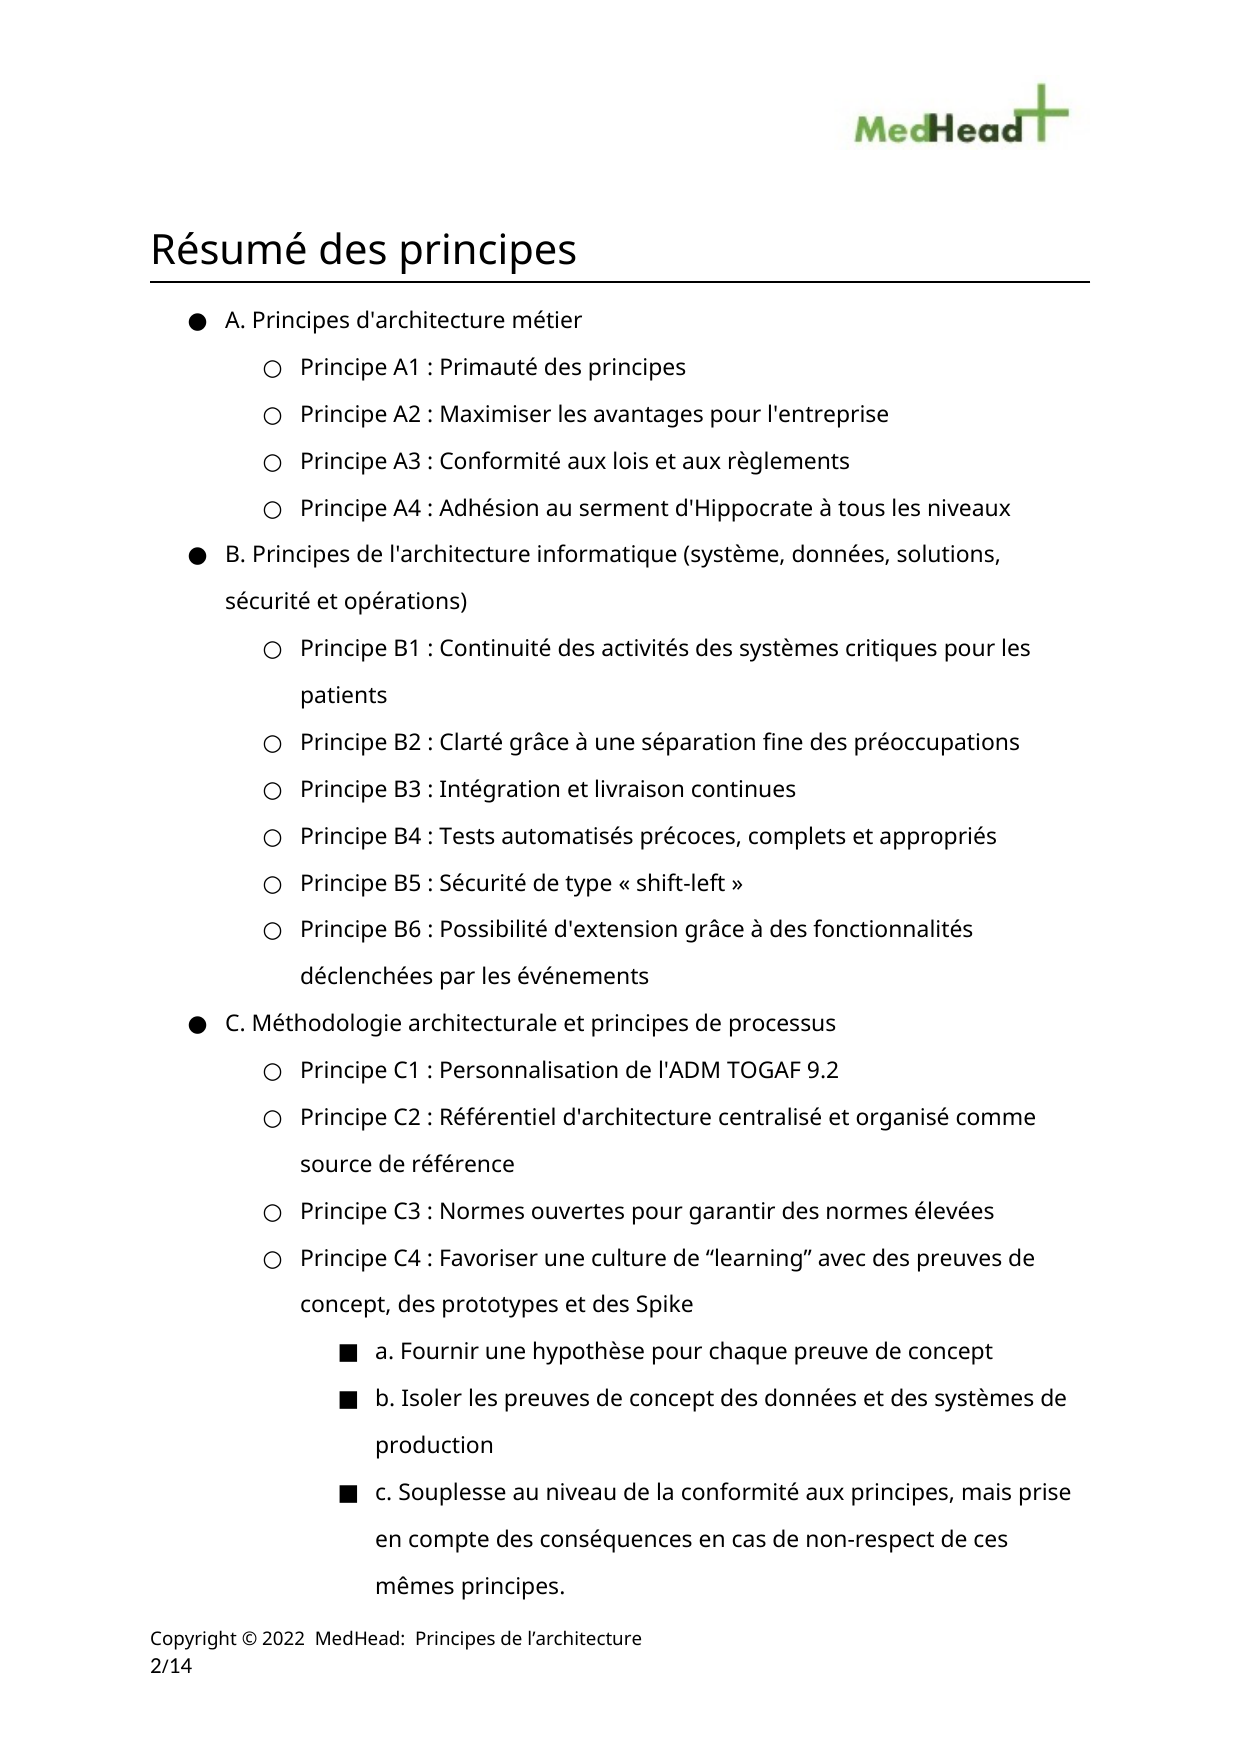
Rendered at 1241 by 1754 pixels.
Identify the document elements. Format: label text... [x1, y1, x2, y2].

list Principe C1 : Personnalisation de l'ADM TOGAF 9.2 [262, 1054, 1090, 1085]
list Principe C4 : Favoriser une culture de “learning” avec des preuves de concept, des prototypes et des Spike [262, 1241, 1090, 1319]
list Principe B5 : Sécurité de type « shift-left » [262, 866, 1090, 898]
subtitle Résumé des principes [150, 220, 1090, 281]
list c. Souplesse au niveau de la conformité aux principes, mais prise en compte des conséquences en cas de non-respect de ces mêmes principes. [337, 1476, 1090, 1601]
list Principe B6 : Possibilité d'extension grâce à des fonctionnalités déclenchées par les événements [262, 913, 1090, 991]
list Principe B1 : Continuité des activités des systèmes critiques pour les patients [262, 632, 1090, 710]
list Principe B2 : Clarté grâce à une séparation fine des préoccupations [262, 726, 1090, 757]
picture [834, 75, 1091, 150]
list Principe A3 : Conformité aux lois et aux règlements [262, 444, 1090, 476]
list A. Principes d'architecture métier [187, 304, 1090, 335]
list B. Principes de l'architecture informatique (système, données, solutions, sécurité et opérations) [187, 538, 1090, 616]
list Principe C2 : Référentiel d'architecture centralisé et organisé comme source de référence [262, 1101, 1090, 1179]
list Principe A2 : Maximiser les avantages pour l'entreprise [262, 398, 1090, 429]
list b. Isoler les preuves de concept des données et des systèmes de production [337, 1382, 1090, 1460]
list Principe C3 : Normes ouvertes pour garantir des normes élevées [262, 1194, 1090, 1226]
list Principe A4 : Adhésion au serment d'Hippocrate à tous les niveaux [262, 491, 1090, 523]
list Principe B4 : Tests automatisés précoces, complets et appropriés [262, 819, 1090, 851]
list Principe B3 : Intégration et livraison continues [262, 773, 1090, 804]
list a. Fournir une hypothèse pour chaque preuve de concept [337, 1335, 1090, 1366]
list Principe A1 : Primauté des principes [262, 351, 1090, 382]
list C. Méthodologie architecturale et principes de processus [187, 1007, 1090, 1038]
